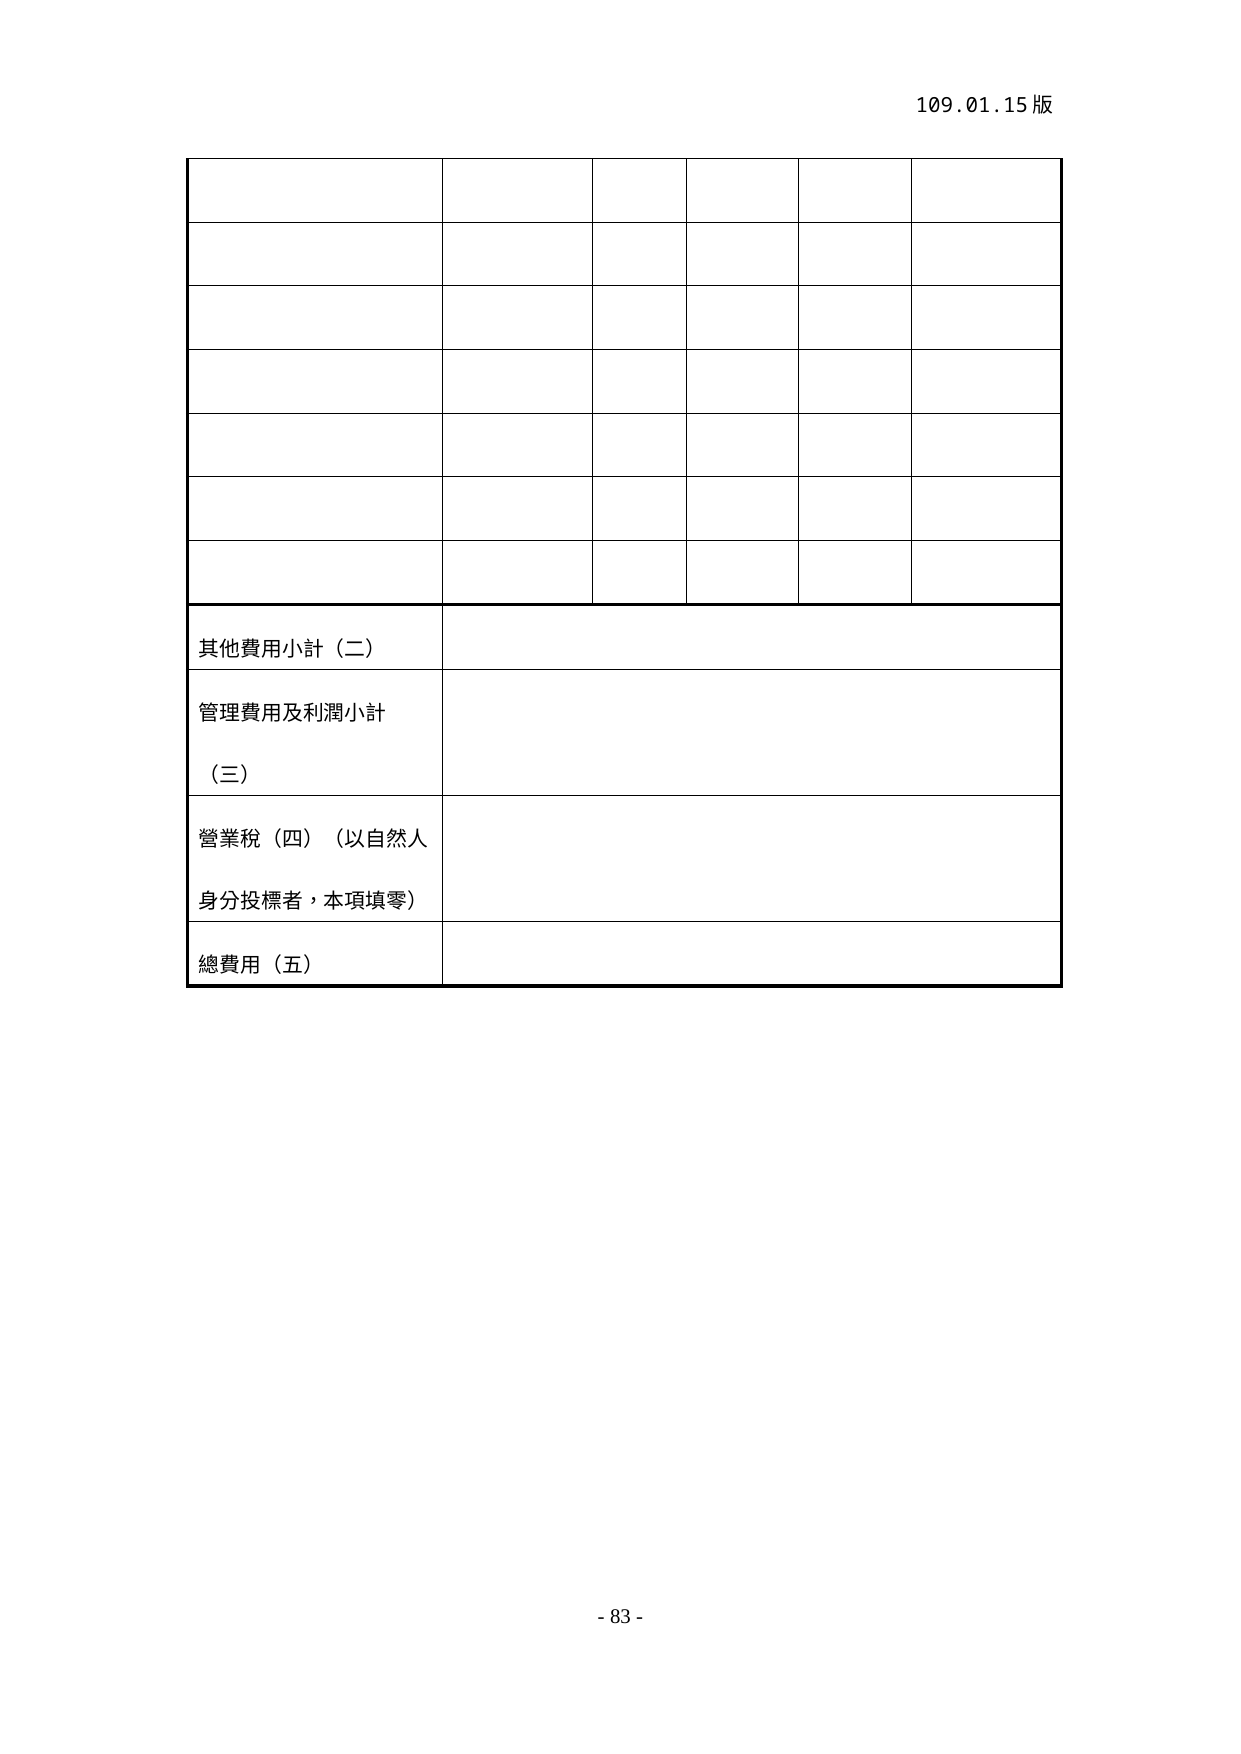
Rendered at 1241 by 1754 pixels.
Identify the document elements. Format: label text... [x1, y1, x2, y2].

table_cell [912, 159, 1060, 222]
table_cell [687, 286, 798, 349]
table_cell [687, 223, 798, 285]
table_cell [443, 223, 592, 285]
table_cell 總費用（五） [189, 922, 442, 984]
table_cell 管理費用及利潤小計（三） [189, 670, 442, 795]
table_cell [443, 159, 592, 222]
table_cell [593, 414, 686, 476]
table_cell 營業稅（四）（以自然人身分投標者，本項填零） [189, 796, 442, 921]
table_cell [443, 796, 1060, 921]
table_cell [799, 223, 911, 285]
table_cell [687, 350, 798, 412]
table_cell [912, 350, 1060, 412]
table_cell [799, 286, 911, 349]
table_cell [912, 414, 1060, 476]
table_cell [799, 350, 911, 412]
table_cell [912, 286, 1060, 349]
table_cell [799, 159, 911, 222]
table_cell [593, 286, 686, 349]
table_cell [799, 477, 911, 539]
table_cell [593, 350, 686, 412]
table_cell [687, 477, 798, 539]
table_cell [443, 414, 592, 476]
table_cell [593, 159, 686, 222]
table_cell [593, 541, 686, 603]
table_cell [593, 477, 686, 539]
table_cell [687, 541, 798, 603]
table_cell [443, 350, 592, 412]
table_cell [687, 414, 798, 476]
table_cell [443, 606, 1060, 669]
table_cell [443, 286, 592, 349]
table_cell [443, 477, 592, 539]
table_cell [912, 223, 1060, 285]
table_cell [687, 159, 798, 222]
table_cell [189, 159, 442, 222]
table_cell [443, 922, 1060, 984]
table_cell [189, 414, 442, 476]
table_cell [593, 223, 686, 285]
table_cell [799, 541, 911, 603]
table_cell [799, 414, 911, 476]
table_cell [189, 541, 442, 603]
table_cell [189, 223, 442, 285]
table_cell [189, 350, 442, 412]
table_cell [443, 670, 1060, 795]
table_cell [189, 477, 442, 539]
table_cell [189, 286, 442, 349]
table_cell [443, 541, 592, 603]
table_cell 其他費用小計（二） [189, 606, 442, 669]
table_cell [912, 541, 1060, 603]
table_cell [912, 477, 1060, 539]
